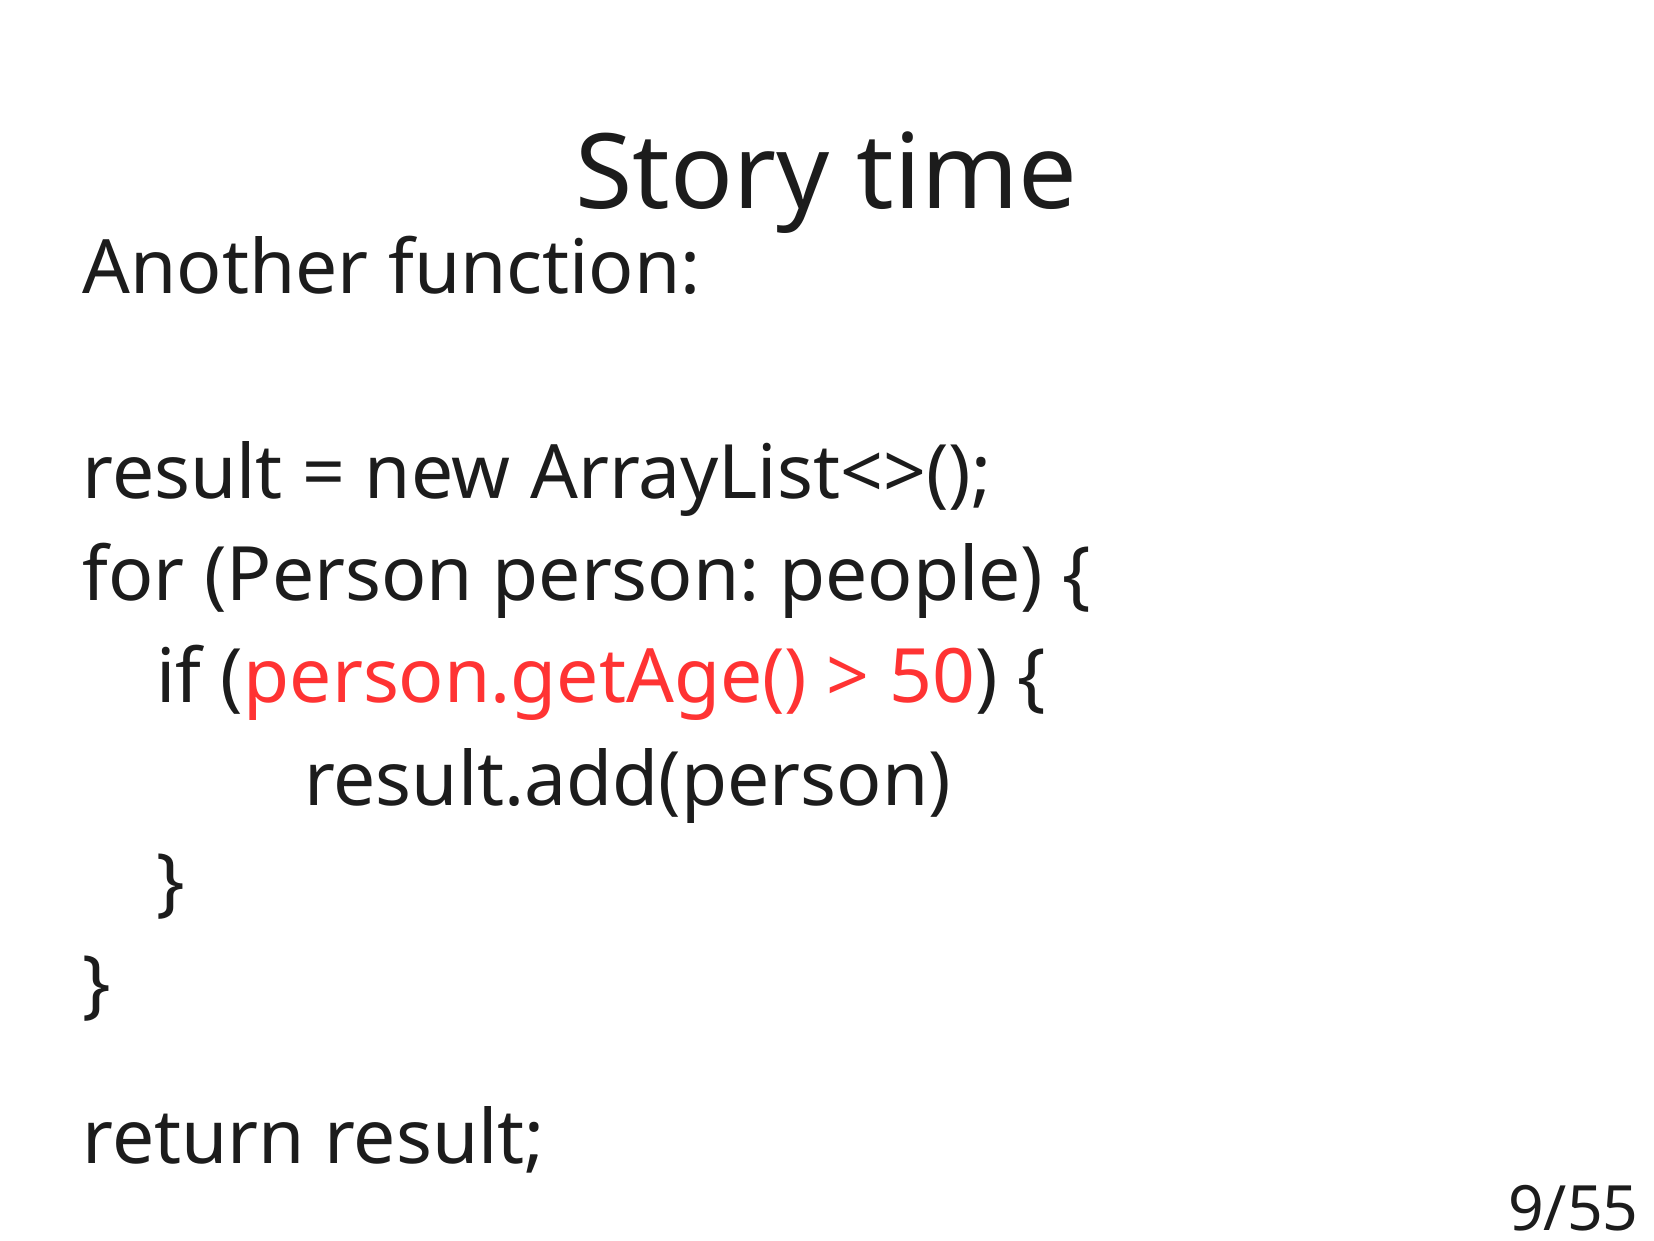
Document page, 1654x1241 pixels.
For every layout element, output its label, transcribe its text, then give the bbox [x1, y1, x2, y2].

text_box <numer>/55 [1071, 1155, 1654, 1241]
title Story time [82, 64, 1571, 263]
subtitle Another function: result = new ArrayList<>(); for (Person person: people) { if (person.getAge() > 50) { result.add(person) } } return result; [82, 263, 1571, 1136]
